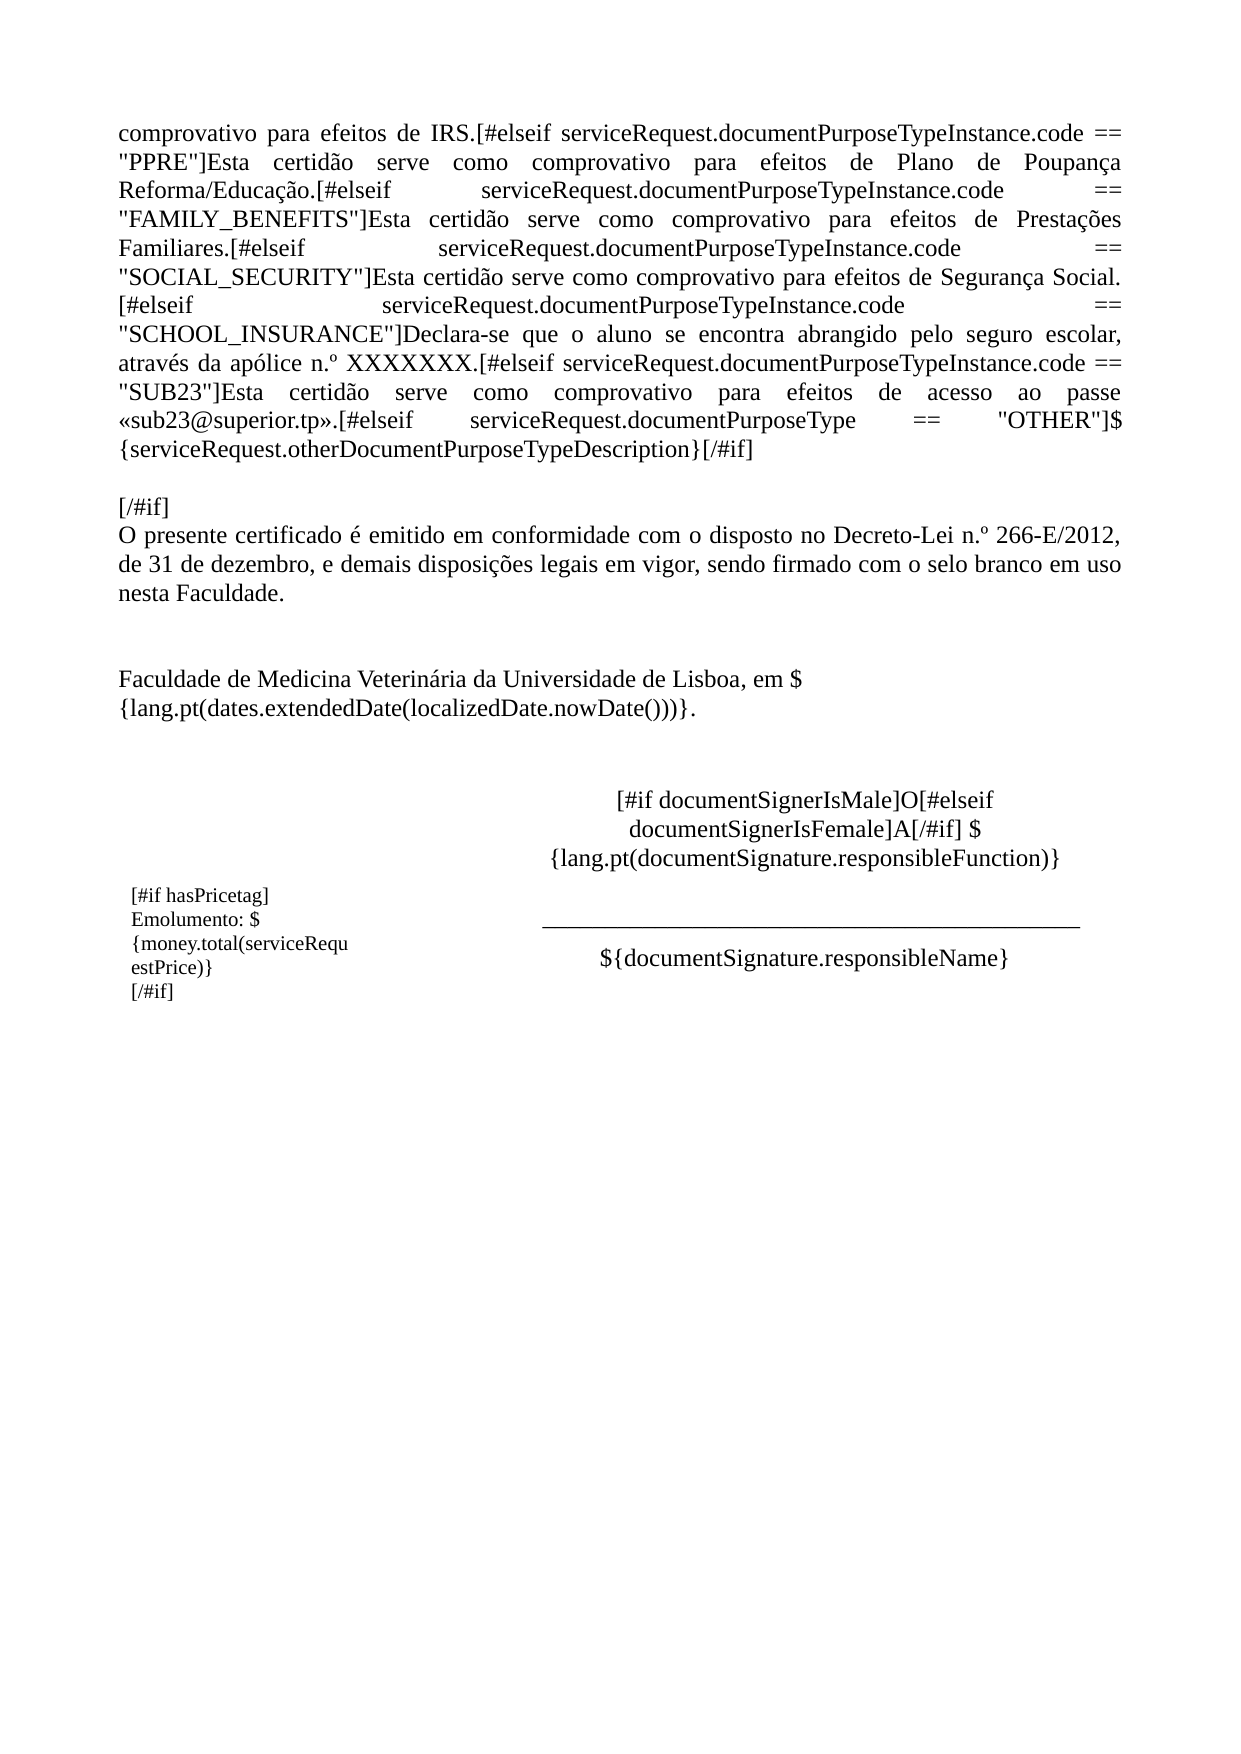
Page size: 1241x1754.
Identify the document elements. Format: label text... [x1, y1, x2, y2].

table_cell [#if hasPricetag] Emolumento: ${money.total(serviceRequestPrice)} [/#if] [125, 877, 500, 1009]
table_cell ___________________________________________ [500, 877, 1110, 937]
table_cell ${documentSignature.responsibleName} [500, 937, 1110, 1009]
text comprovativo para efeitos de IRS.[#elseif serviceRequest.documentPurposeTypeInstance.code == "PPRE"]Esta certidão serve como comprovativo para efeitos de Plano de Poupança Reforma/Educação.[#elseif serviceRequest.documentPurposeTypeInstance.code == "FAMILY_BENEFITS"]Esta certidão serve como comprovativo para efeitos de Prestações Familiares.[#elseif serviceRequest.documentPurposeTypeInstance.code == "SOCIAL_SECURITY"]Esta certidão serve como comprovativo para efeitos de Segurança Social.[#elseif serviceRequest.documentPurposeTypeInstance.code == "SCHOOL_INSURANCE"]Declara-se que o aluno se encontra abrangido pelo seguro escolar, através da apólice n.º XXXXXXX.[#elseif serviceRequest.documentPurposeTypeInstance.code == "SUB23"]Esta certidão serve como comprovativo para efeitos de acesso ao passe «sub23@superior.tp».[#elseif serviceRequest.documentPurposeType == "OTHER"]${serviceRequest.otherDocumentPurposeTypeDescription}[/#if] [118, 118, 1122, 463]
table_header [#if documentSignerIsMale]O[#elseif documentSignerIsFemale]A[/#if] ${lang.pt(documentSignature.responsibleFunction)} [125, 779, 1110, 877]
text O presente certificado é emitido em conformidade com o disposto no Decreto-Lei n.º 266-E/2012, de 31 de dezembro, e demais disposições legais em vigor, sendo firmado com o selo branco em uso nesta Faculdade. [118, 521, 1122, 607]
text [/#if] [118, 492, 1122, 521]
text Faculdade de Medicina Veterinária da Universidade de Lisboa, em ${lang.pt(dates.extendedDate(localizedDate.nowDate()))}. [118, 664, 1122, 722]
